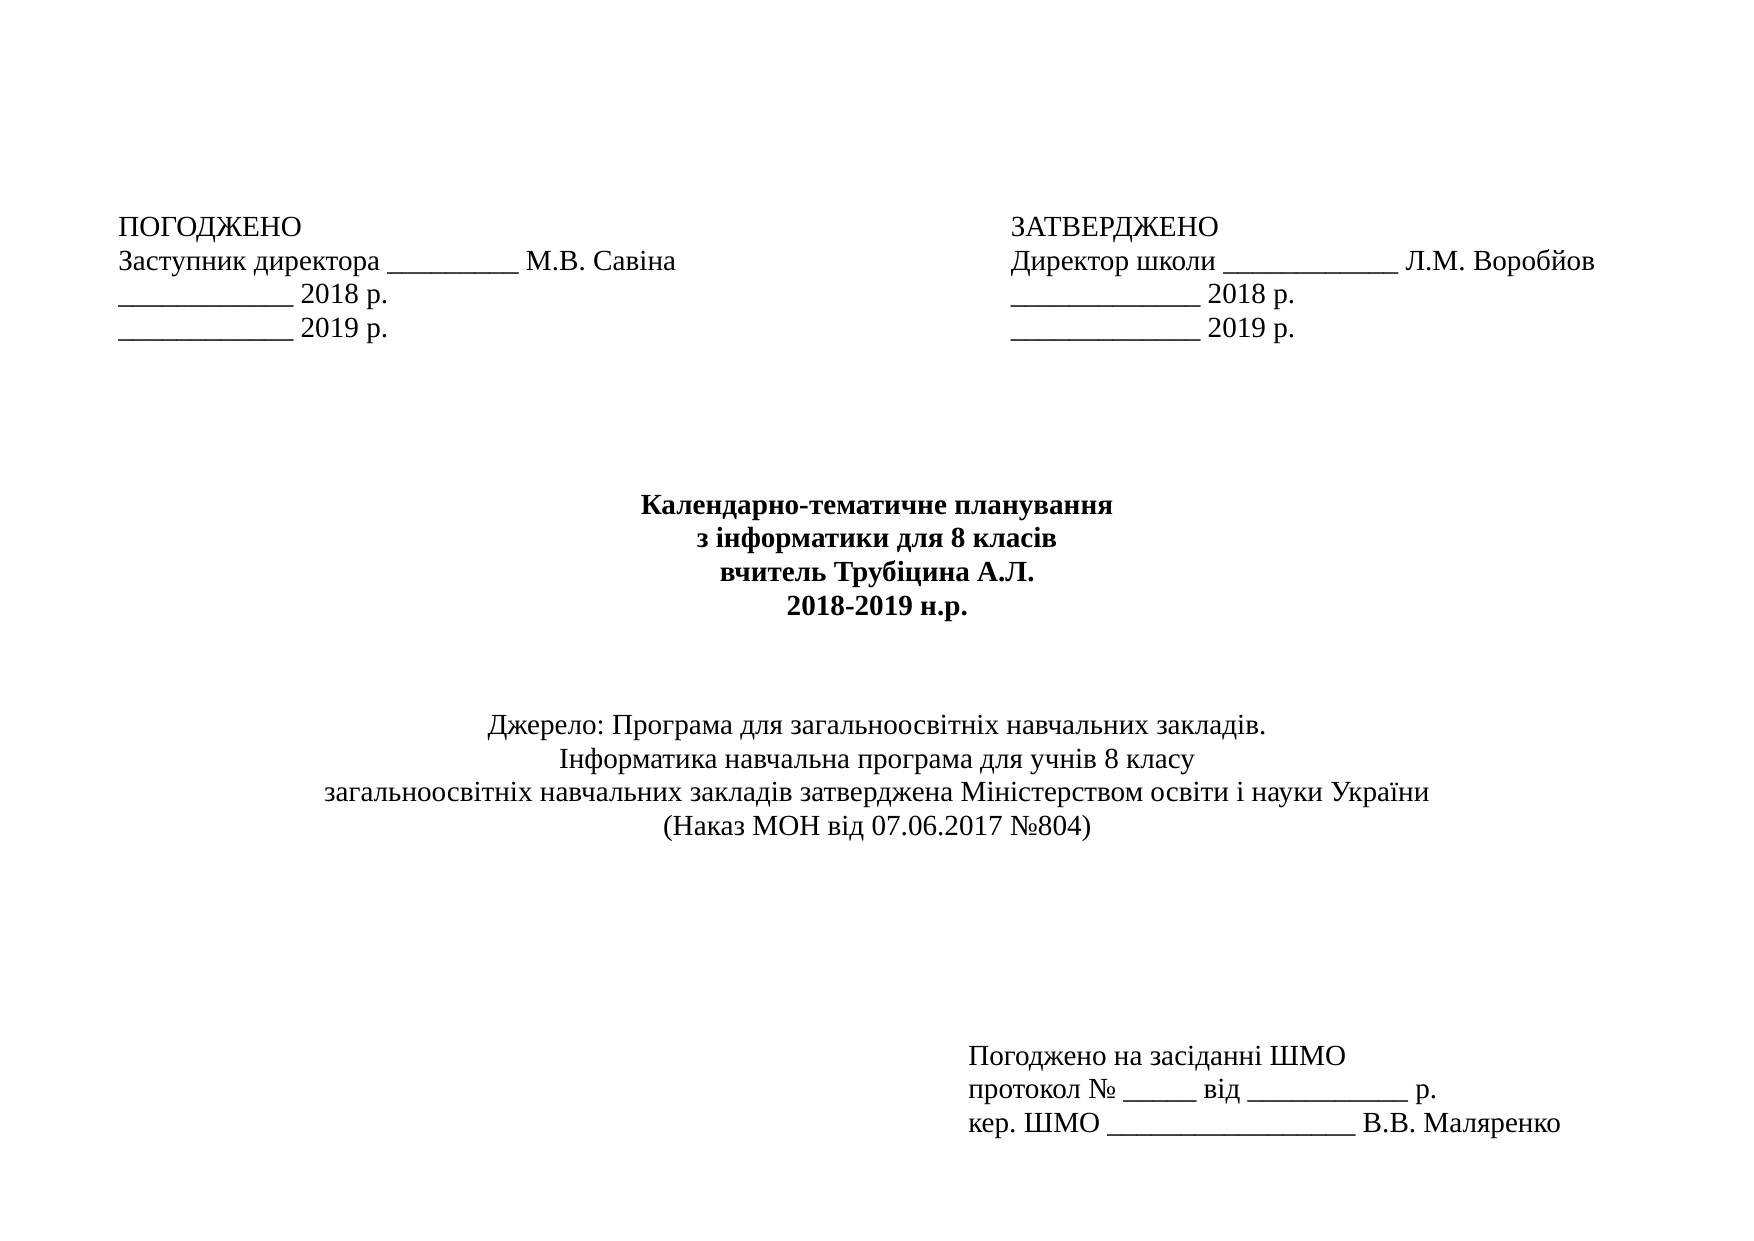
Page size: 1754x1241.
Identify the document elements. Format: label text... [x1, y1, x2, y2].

text кер. ШМО _________________ В.В. Маляренко [118, 1105, 1636, 1139]
text Погоджено на засіданні ШМО [118, 1038, 1636, 1072]
text протокол № _____ від ___________ р. [118, 1072, 1636, 1105]
text Заступник директора _________ М.В. Савіна Директор школи ____________ Л.М. Воробйов [118, 243, 1636, 276]
text (Наказ МОН від 07.06.2017 №804) [118, 808, 1636, 842]
text Джерело: Програма для загальноосвітніх навчальних закладів. [118, 707, 1636, 741]
text ____________ 2019 р. _____________ 2019 р. [118, 310, 1636, 343]
text ПОГОДЖЕНО ЗАТВЕРДЖЕНО [118, 209, 1636, 243]
text 2018-2019 н.р. [118, 588, 1636, 621]
text ____________ 2018 р. _____________ 2018 р. [118, 276, 1636, 310]
text загальноосвітніх навчальних закладів затверджена Міністерством освіти і науки України [118, 774, 1636, 808]
text Інформатика навчальна програма для учнів 8 класу [118, 741, 1636, 774]
text Календарно-тематичне планування [118, 487, 1636, 521]
text з інформатики для 8 класів [118, 521, 1636, 554]
text вчитель Трубіцина А.Л. [118, 554, 1636, 588]
